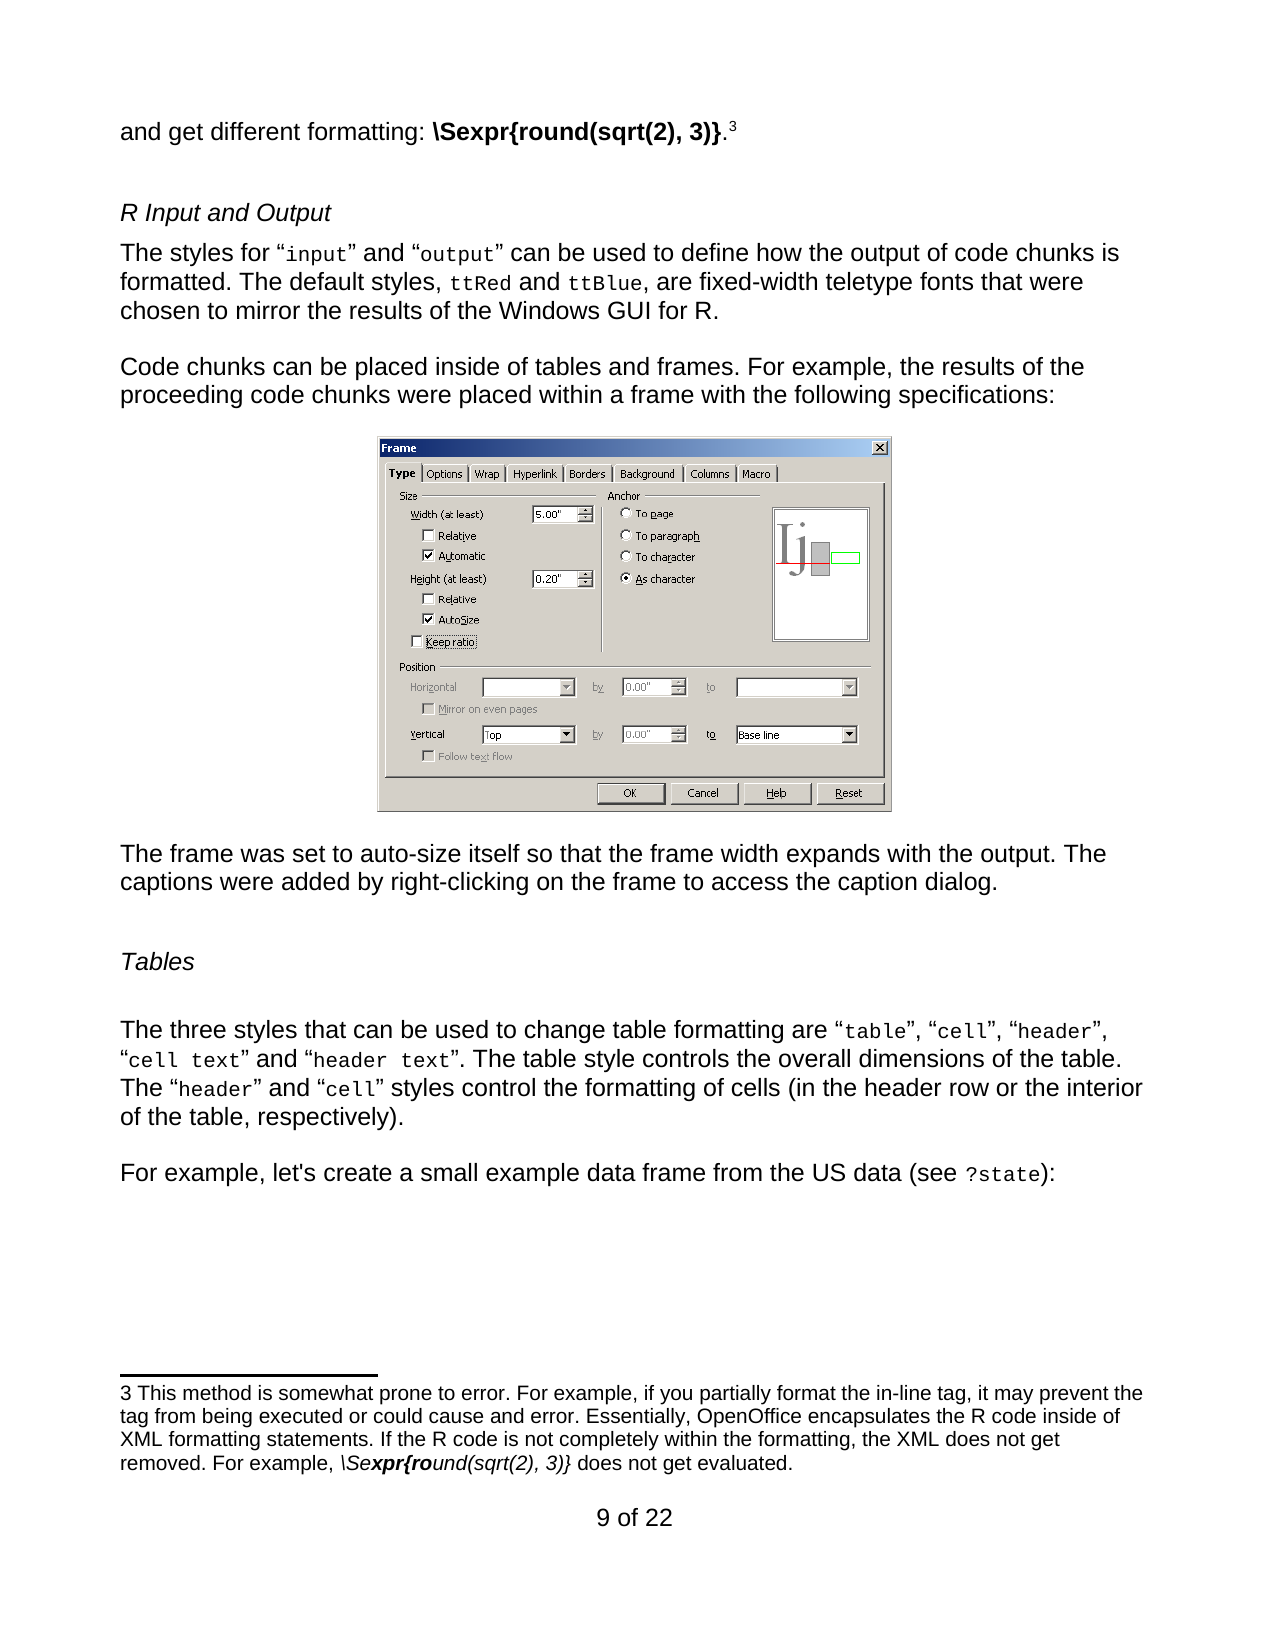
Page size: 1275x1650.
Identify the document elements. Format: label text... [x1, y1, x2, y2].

picture [377, 436, 892, 812]
text This method is somewhat prone to error. For example, if you partially format the in-line tag, it may prevent the tag from being executed or could cause and error. Essentially, OpenOffice encapsulates the R code inside of XML formatting statements. If the R code is not completely within the formatting, the XML does not get removed. For example, \Sexpr{round(sqrt(2), 3)} does not get evaluated. [120, 1382, 1149, 1474]
subtitle R Input and Output [120, 199, 1149, 227]
text For example, let's create a small example data frame from the US data (see ?state): [120, 1158, 1149, 1187]
text The three styles that can be used to change table formatting are “table”, “cell”, “header”, “cell text” and “header text”. The table style controls the overall dimensions of the table. The “header” and “cell” styles control the formatting of cells (in the header row or the interior of the table, respectively). [120, 1016, 1149, 1131]
text Code chunks can be placed inside of tables and frames. For example, the results of the proceeding code chunks were placed within a frame with the following specifications: [120, 353, 1149, 408]
text The frame was set to auto-size itself so that the frame width expands with the output. The captions were added by right-clicking on the frame to access the caption dialog. [120, 839, 1149, 895]
subtitle Tables [120, 948, 1149, 976]
text and get different formatting: \Sexpr{round(sqrt(2), 3)}. [120, 118, 1149, 146]
text The styles for “input” and “output” can be used to define how the output of code chunks is formatted. The default styles, ttRed and ttBlue, are fixed-width teletype fonts that were chosen to mirror the results of the Windows GUI for R. [120, 239, 1149, 325]
